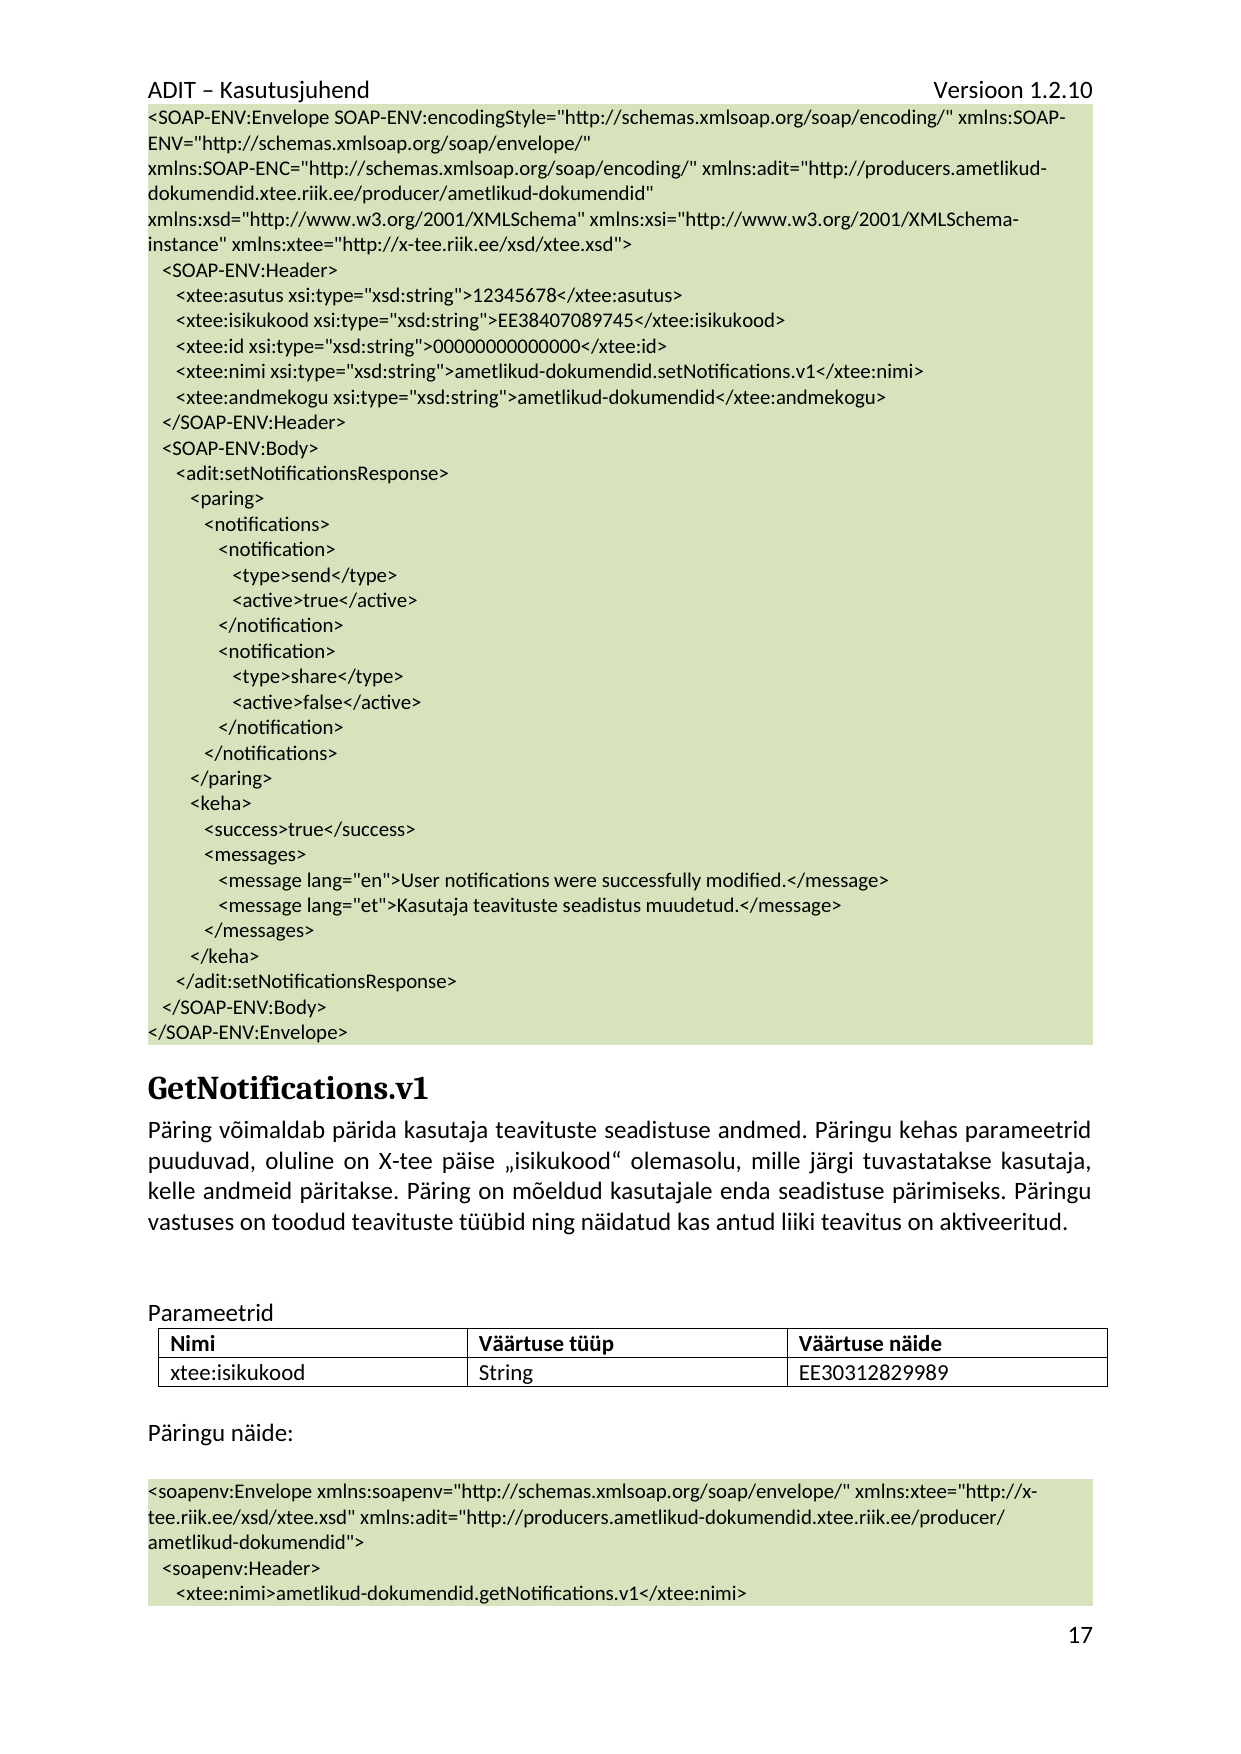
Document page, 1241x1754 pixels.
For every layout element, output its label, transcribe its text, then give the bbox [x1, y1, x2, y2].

text <type>send</type> [148, 562, 1093, 587]
text <SOAP-ENV:Body> [148, 435, 1093, 460]
text <type>share</type> [148, 663, 1093, 689]
text <notification> [148, 638, 1093, 663]
text <xtee:andmekogu xsi:type="xsd:string">ametlikud-dokumendid</xtee:andmekogu> [148, 384, 1093, 409]
text <soapenv:Envelope xmlns:soapenv="http://schemas.xmlsoap.org/soap/envelope/" xmlns:xtee="http://x-tee.riik.ee/xsd/xtee.xsd" xmlns:adit="http://producers.ametlikud-dokumendid.xtee.riik.ee/producer/ametlikud-dokumendid"> [148, 1479, 1093, 1555]
text <xtee:nimi>ametlikud-dokumendid.getNotifications.v1</xtee:nimi> [148, 1580, 1093, 1606]
text </SOAP-ENV:Envelope> [148, 1019, 1093, 1045]
text <notification> [148, 536, 1093, 562]
table_cell String [468, 1358, 787, 1386]
text <xtee:nimi xsi:type="xsd:string">ametlikud-dokumendid.setNotifications.v1</xtee:nimi> [148, 358, 1093, 384]
text Päring võimaldab pärida kasutaja teavituste seadistuse andmed. Päringu kehas parameetrid puuduvad, oluline on X-tee päise „isikukood“ olemasolu, mille järgi tuvastatakse kasutaja, kelle andmeid päritakse. Päring on mõeldud kasutajale enda seadistuse pärimiseks. Päringu vastuses on toodud teavituste tüübid ning näidatud kas antud liiki teavitus on aktiveeritud. [148, 1114, 1093, 1236]
text </paring> [148, 765, 1093, 791]
text <xtee:id xsi:type="xsd:string">00000000000000</xtee:id> [148, 333, 1093, 358]
text </SOAP-ENV:Header> [148, 409, 1093, 435]
text <paring> [148, 486, 1093, 511]
text </notifications> [148, 740, 1093, 765]
text <xtee:isikukood xsi:type="xsd:string">EE38407089745</xtee:isikukood> [148, 308, 1093, 333]
text <success>true</success> [148, 816, 1093, 841]
text </SOAP-ENV:Body> [148, 994, 1093, 1019]
text <message lang="en">User notifications were successfully modified.</message> [148, 867, 1093, 892]
table_cell EE30312829989 [788, 1358, 1107, 1386]
text <active>false</active> [148, 689, 1093, 714]
text <xtee:asutus xsi:type="xsd:string">12345678</xtee:asutus> [148, 282, 1093, 308]
text <messages> [148, 841, 1093, 867]
subtitle GetNotifications.v1 [148, 1070, 1093, 1108]
text </adit:setNotificationsResponse> [148, 968, 1093, 994]
text <notifications> [148, 511, 1093, 536]
text <active>true</active> [148, 587, 1093, 613]
text Parameetrid [148, 1297, 1093, 1328]
table_header Nimi [159, 1329, 467, 1357]
text </notification> [148, 714, 1093, 740]
text Päringu näide: [148, 1418, 1093, 1448]
table_header Väärtuse tüüp [468, 1329, 787, 1357]
text </messages> [148, 918, 1093, 943]
text <keha> [148, 791, 1093, 816]
table_cell xtee:isikukood [159, 1358, 467, 1386]
text <SOAP-ENV:Header> [148, 257, 1093, 282]
text <message lang="et">Kasutaja teavituste seadistus muudetud.</message> [148, 892, 1093, 918]
text <adit:setNotificationsResponse> [148, 460, 1093, 486]
text </notification> [148, 613, 1093, 638]
text <soapenv:Header> [148, 1555, 1093, 1580]
text <SOAP-ENV:Envelope SOAP-ENV:encodingStyle="http://schemas.xmlsoap.org/soap/encoding/" xmlns:SOAP-ENV="http://schemas.xmlsoap.org/soap/envelope/" xmlns:SOAP-ENC="http://schemas.xmlsoap.org/soap/encoding/" xmlns:adit="http://producers.ametlikud-dokumendid.xtee.riik.ee/producer/ametlikud-dokumendid" xmlns:xsd="http://www.w3.org/2001/XMLSchema" xmlns:xsi="http://www.w3.org/2001/XMLSchema-instance" xmlns:xtee="http://x-tee.riik.ee/xsd/xtee.xsd"> [148, 104, 1093, 257]
table_header Väärtuse näide [788, 1329, 1107, 1357]
text </keha> [148, 943, 1093, 968]
